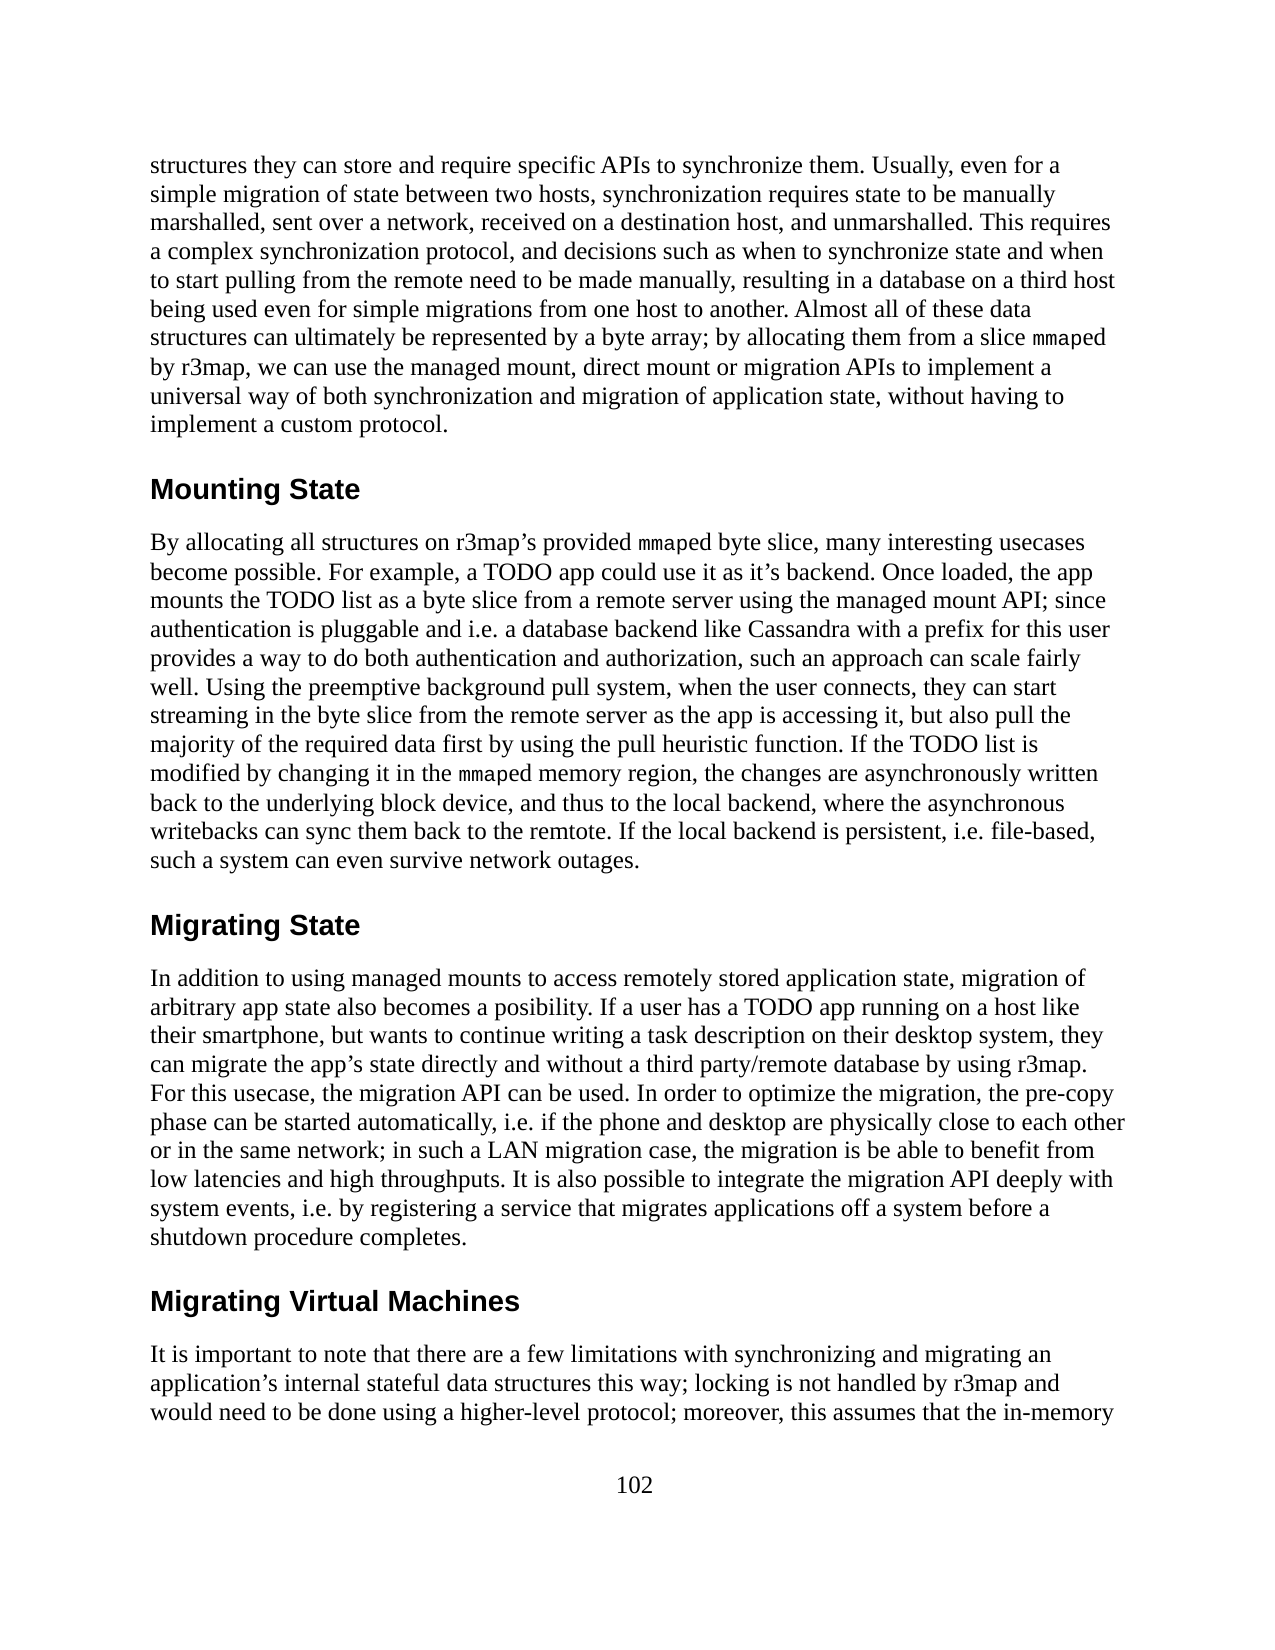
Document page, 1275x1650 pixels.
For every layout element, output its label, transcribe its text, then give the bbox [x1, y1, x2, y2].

text In addition to using managed mounts to access remotely stored application state, migration of arbitrary app state also becomes a posibility. If a user has a TODO app running on a host like their smartphone, but wants to continue writing a task description on their desktop system, they can migrate the app’s state directly and without a third party/remote database by using r3map. For this usecase, the migration API can be used. In order to optimize the migration, the pre-copy phase can be started automatically, i.e. if the phone and desktop are physically close to each other or in the same network; in such a LAN migration case, the migration is be able to benefit from low latencies and high throughputs. It is also possible to integrate the migration API deeply with system events, i.e. by registering a service that migrates applications off a system before a shutdown procedure completes. [150, 963, 1125, 1250]
subtitle Migrating State [150, 908, 1125, 941]
text By allocating all structures on r3map’s provided mmaped byte slice, many interesting usecases become possible. For example, a TODO app could use it as it’s backend. Once loaded, the app mounts the TODO list as a byte slice from a remote server using the managed mount API; since authentication is pluggable and i.e. a database backend like Cassandra with a prefix for this user provides a way to do both authentication and authorization, such an approach can scale fairly well. Using the preemptive background pull system, when the user connects, they can start streaming in the byte slice from the remote server as the app is accessing it, but also pull the majority of the required data first by using the pull heuristic function. If the TODO list is modified by changing it in the mmaped memory region, the changes are asynchronously written back to the underlying block device, and thus to the local backend, where the asynchronous writebacks can sync them back to the remtote. If the local backend is persistent, i.e. file-based, such a system can even survive network outages. [150, 527, 1125, 874]
subtitle Mounting State [150, 472, 1125, 506]
text It is important to note that there are a few limitations with synchronizing and migrating an application’s internal stateful data structures this way; locking is not handled by r3map and would need to be done using a higher-level protocol; moreover, this assumes that the in-memory [150, 1339, 1125, 1426]
text structures they can store and require specific APIs to synchronize them. Usually, even for a simple migration of state between two hosts, synchronization requires state to be manually marshalled, sent over a network, received on a destination host, and unmarshalled. This requires a complex synchronization protocol, and decisions such as when to synchronize state and when to start pulling from the remote need to be made manually, resulting in a database on a third host being used even for simple migrations from one host to another. Almost all of these data structures can ultimately be represented by a byte array; by allocating them from a slice mmaped by r3map, we can use the managed mount, direct mount or migration APIs to implement a universal way of both synchronization and migration of application state, without having to implement a custom protocol. [150, 150, 1125, 438]
subtitle Migrating Virtual Machines [150, 1284, 1125, 1318]
